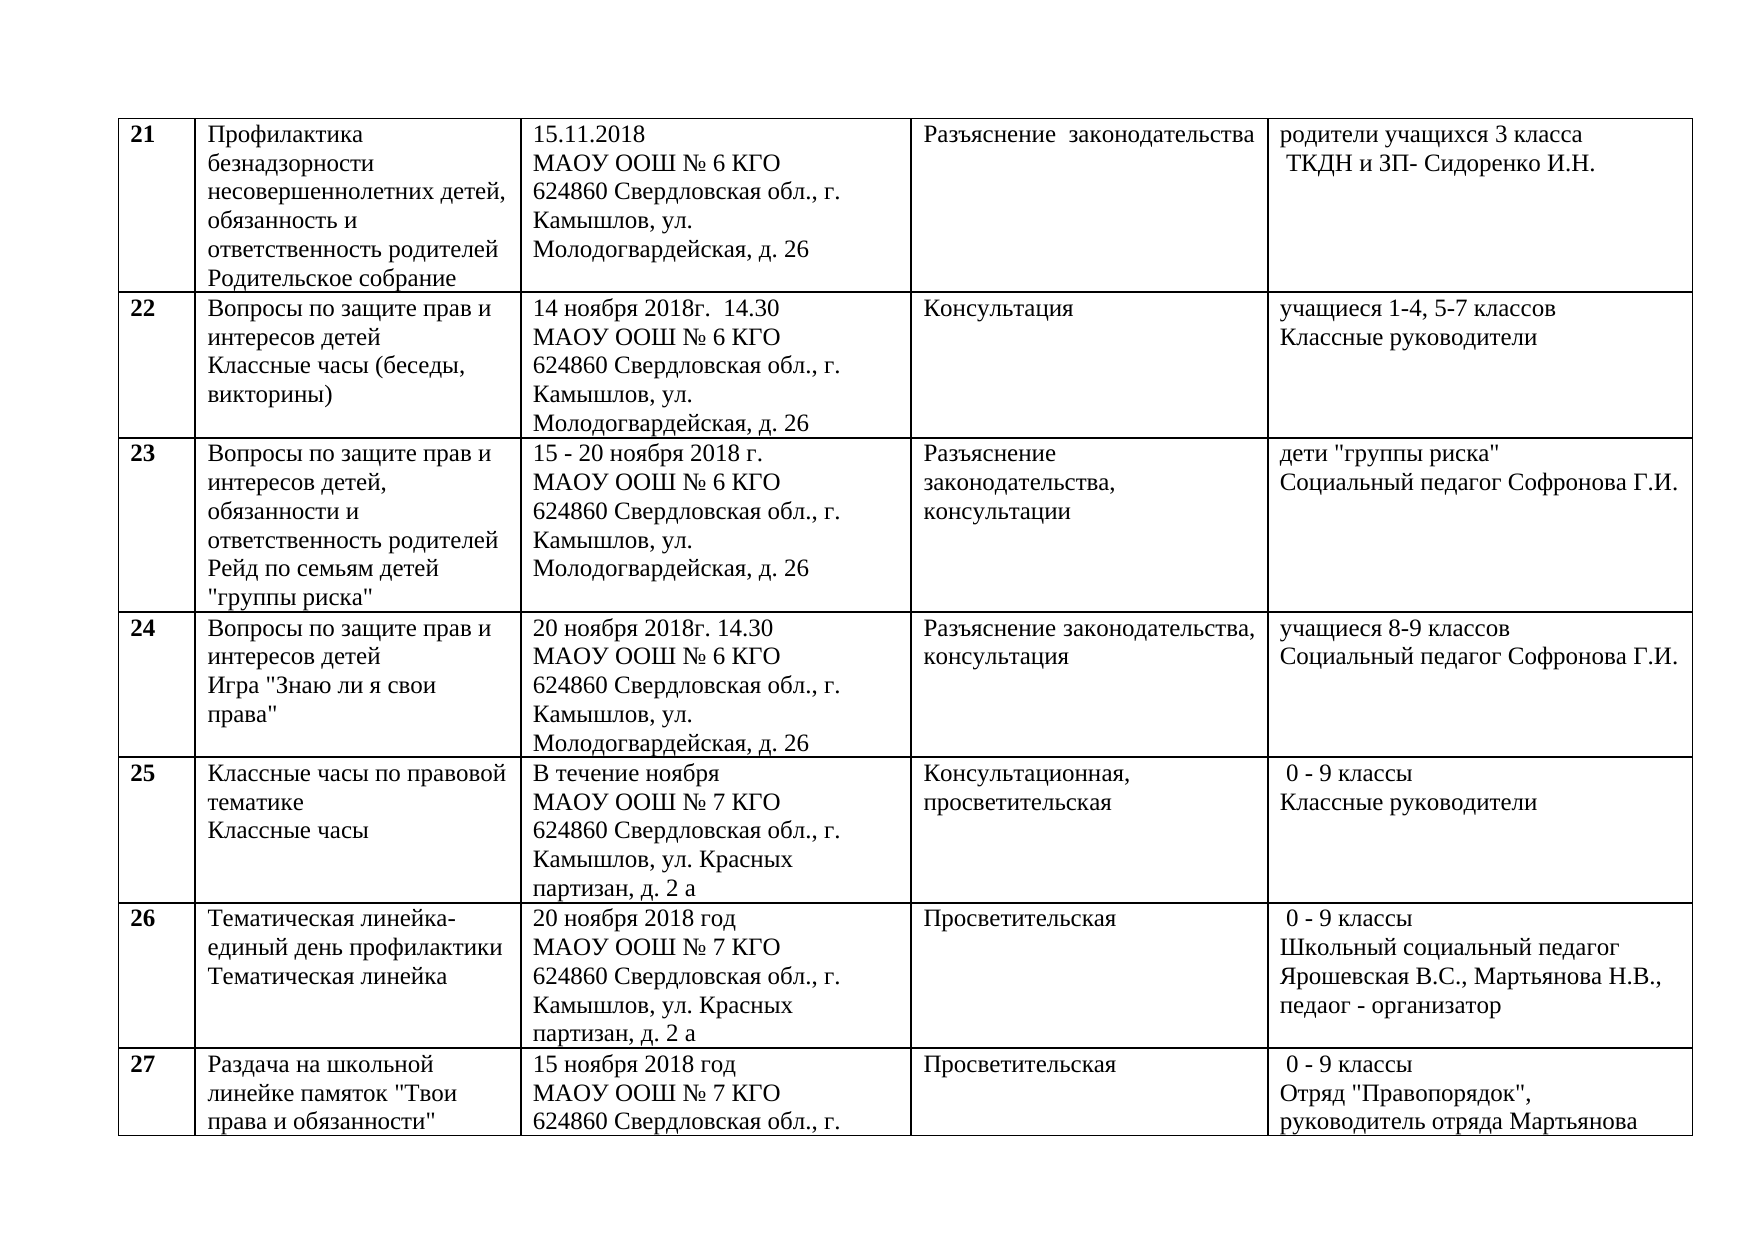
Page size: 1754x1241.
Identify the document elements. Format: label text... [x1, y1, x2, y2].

table_cell дети "группы риска" Социальный педагог Софронова Г.И. [1269, 439, 1692, 611]
table_cell 26 [119, 904, 194, 1047]
table_cell родители учащихся 3 класса ТКДН и ЗП- Сидоренко И.Н. [1269, 119, 1692, 291]
table_cell учащиеся 1-4, 5-7 классов Классные руководители [1269, 293, 1692, 437]
table_cell Классные часы по правовой тематике Классные часы [196, 758, 520, 902]
table_cell Тематическая линейка-единый день профилактики Тематическая линейка [196, 904, 520, 1047]
table_cell Вопросы по защите прав и интересов детей, обязанности и ответственность родителей Рейд по семьям детей "группы риска" [196, 439, 520, 611]
table_cell 14 ноября 2018г. 14.30 МАОУ ООШ № 6 КГО 624860 Свердловская обл., г. Камышлов, ул. Молодогвардейская, д. 26 [522, 293, 910, 437]
table_cell 15 ноября 2018 год МАОУ ООШ № 7 КГО 624860 Свердловская обл., г. [522, 1049, 910, 1135]
table_cell 0 - 9 классы Школьный социальный педагог Ярошевская В.С., Мартьянова Н.В., педаог - организатор [1269, 904, 1692, 1047]
table_cell Разъяснение законодательства, консультация [912, 613, 1267, 756]
table_cell 20 ноября 2018 год МАОУ ООШ № 7 КГО 624860 Свердловская обл., г. Камышлов, ул. Красных партизан, д. 2 а [522, 904, 910, 1047]
table_cell Вопросы по защите прав и интересов детей Классные часы (беседы, викторины) [196, 293, 520, 437]
table_cell Разъяснение законодательства, консультации [912, 439, 1267, 611]
table_cell 15.11.2018 МАОУ ООШ № 6 КГО 624860 Свердловская обл., г. Камышлов, ул. Молодогвардейская, д. 26 [522, 119, 910, 291]
table_cell Консультация [912, 293, 1267, 437]
table_cell 25 [119, 758, 194, 902]
table_cell Вопросы по защите прав и интересов детей Игра "Знаю ли я свои права" [196, 613, 520, 756]
table_cell 21 [119, 119, 194, 291]
table_cell 27 [119, 1049, 194, 1135]
table_cell 22 [119, 293, 194, 437]
table_cell 20 ноября 2018г. 14.30 МАОУ ООШ № 6 КГО 624860 Свердловская обл., г. Камышлов, ул. Молодогвардейская, д. 26 [522, 613, 910, 756]
table_cell учащиеся 8-9 классов Социальный педагог Софронова Г.И. [1269, 613, 1692, 756]
table_cell 0 - 9 классы Классные руководители [1269, 758, 1692, 902]
table_cell Просветительская [912, 1049, 1267, 1135]
table_cell В течение ноября МАОУ ООШ № 7 КГО 624860 Свердловская обл., г. Камышлов, ул. Красных партизан, д. 2 а [522, 758, 910, 902]
table_cell Раздача на школьной линейке памяток "Твои права и обязанности" [196, 1049, 520, 1135]
table_cell 0 - 9 классы Отряд "Правопорядок", руководитель отряда Мартьянова [1269, 1049, 1692, 1135]
table_cell Разъяснение законодательства [912, 119, 1267, 291]
table_cell Консультационная, просветительская [912, 758, 1267, 902]
table_cell 24 [119, 613, 194, 756]
table_cell Профилактика безнадзорности несовершеннолетних детей, обязанность и ответственность родителей Родительское собрание [196, 119, 520, 291]
table_cell Просветительская [912, 904, 1267, 1047]
table_cell 23 [119, 439, 194, 611]
table_cell 15 - 20 ноября 2018 г. МАОУ ООШ № 6 КГО 624860 Свердловская обл., г. Камышлов, ул. Молодогвардейская, д. 26 [522, 439, 910, 611]
